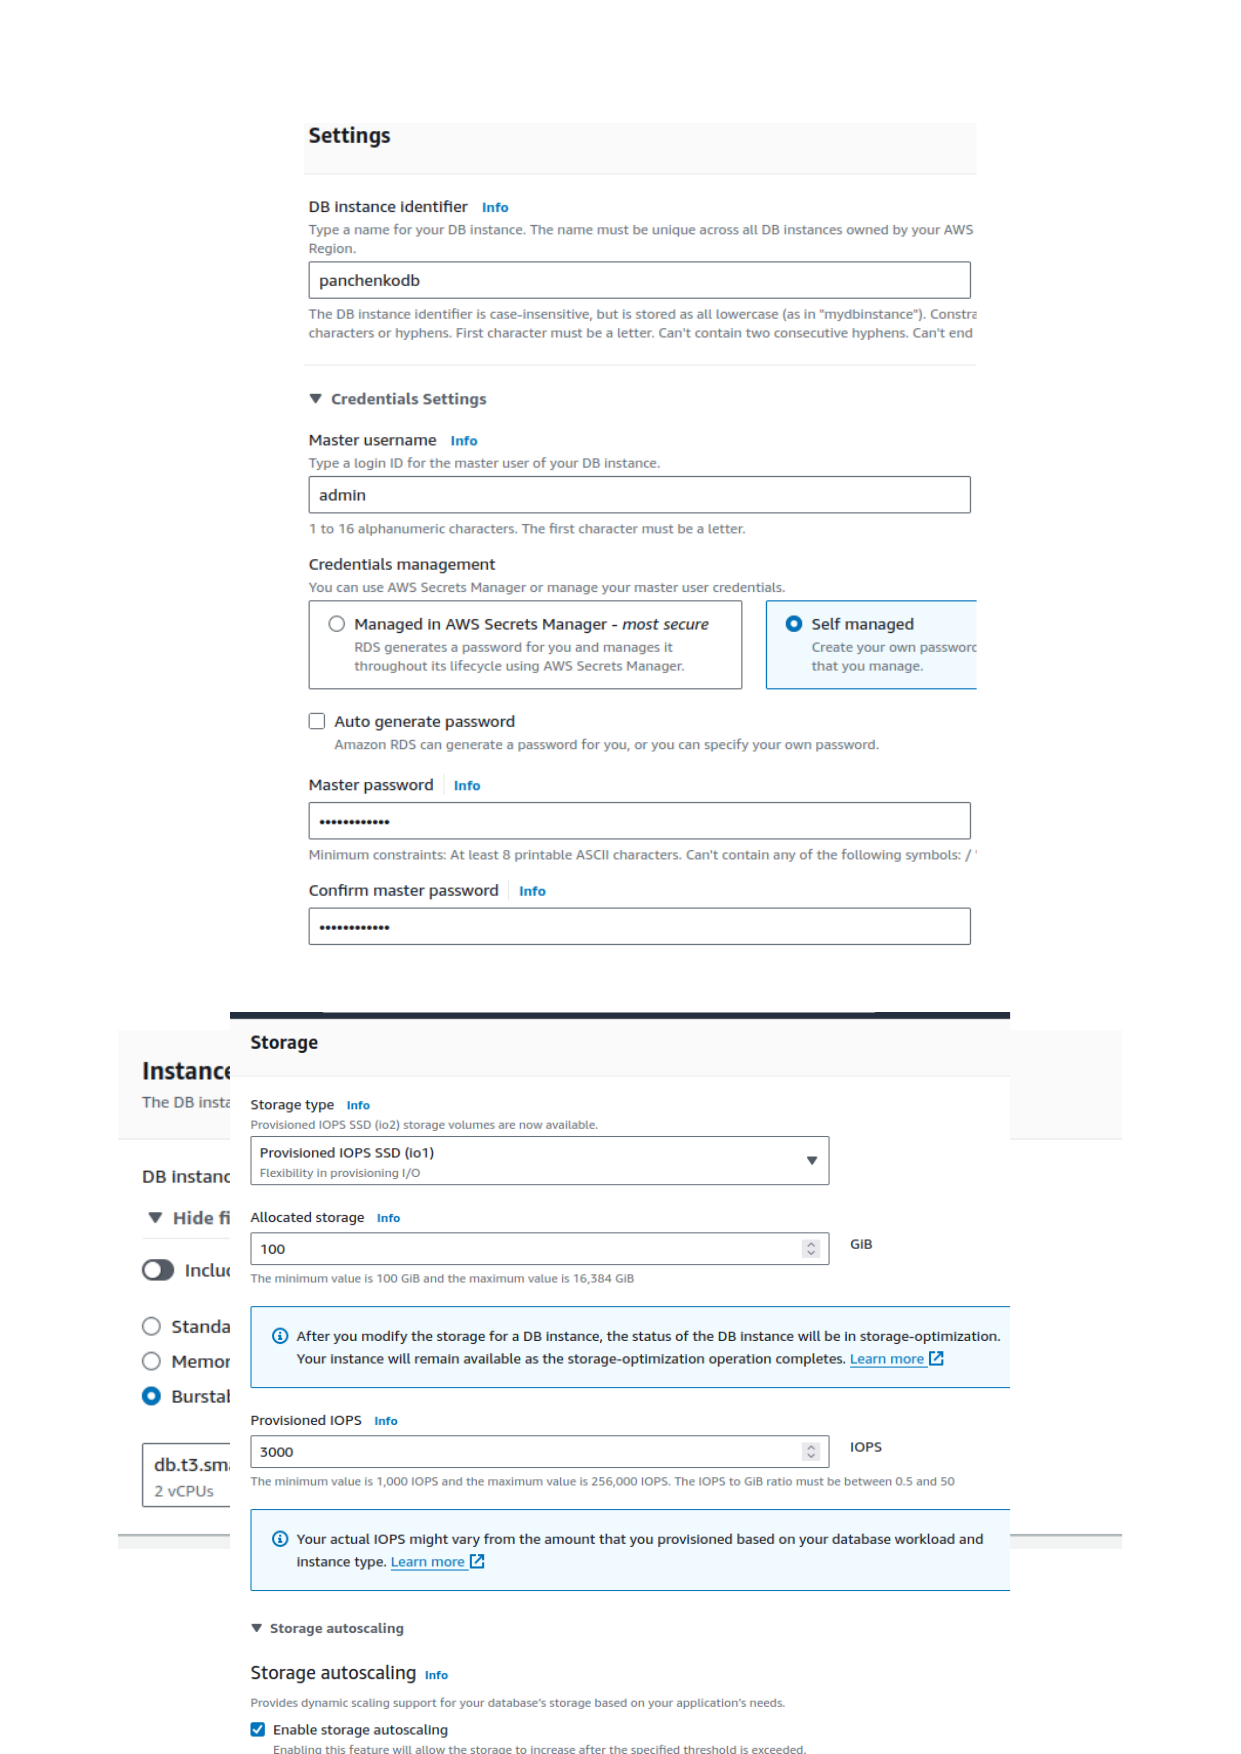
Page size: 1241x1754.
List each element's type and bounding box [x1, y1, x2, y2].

picture [118, 1012, 1123, 1754]
picture [304, 123, 977, 951]
